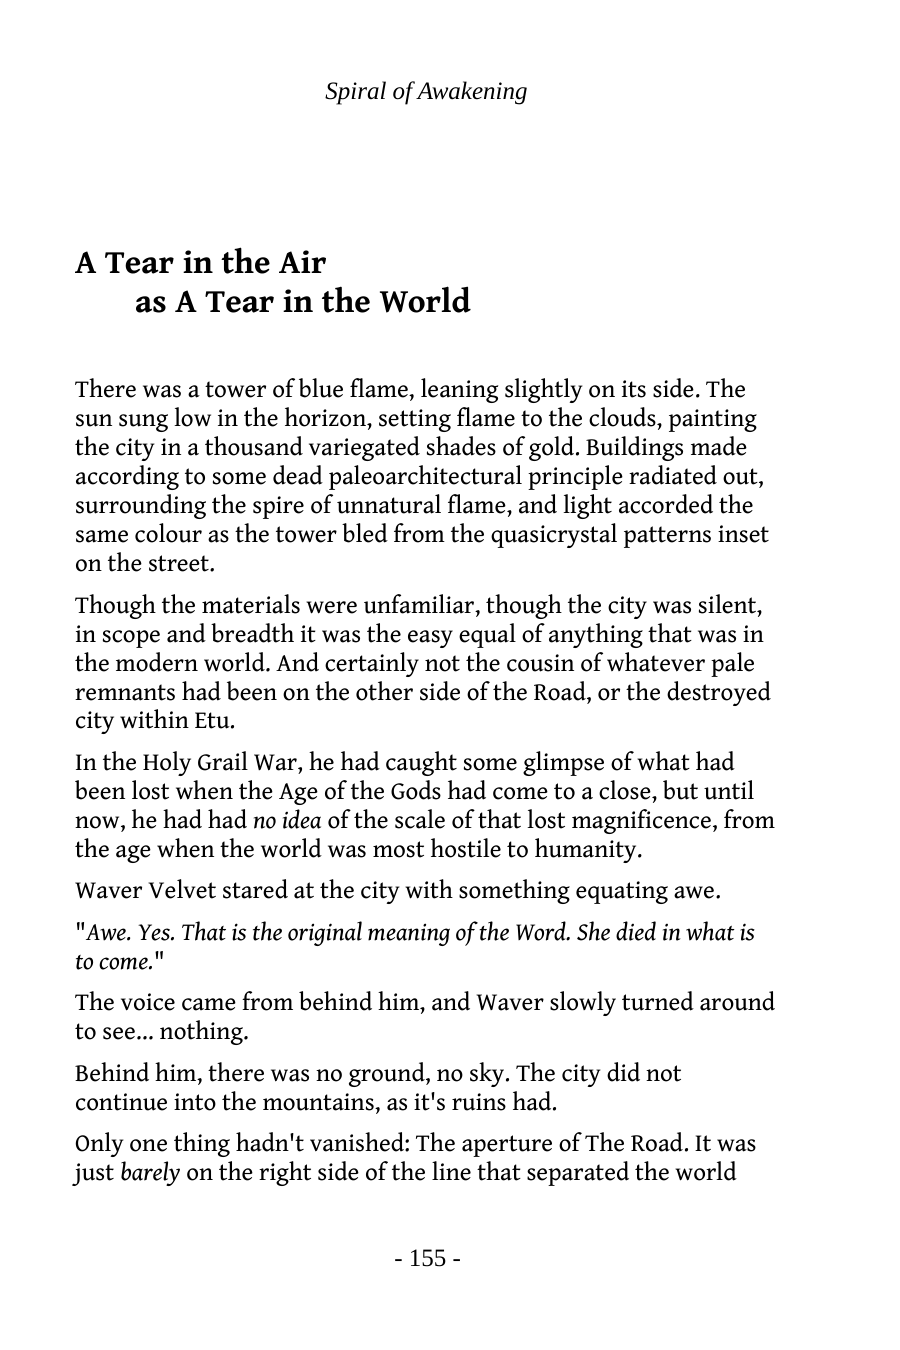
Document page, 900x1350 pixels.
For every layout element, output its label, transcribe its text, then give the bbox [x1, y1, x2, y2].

subtitle A Tear in the Air as A Tear in the World [75, 244, 780, 322]
text The voice came from behind him, and Waver slowly turned around to see... nothing. [75, 989, 780, 1047]
text In the Holy Grail War, he had caught some glimpse of what had been lost when the Age of the Gods had come to a close, but until now, he had had no idea of the scale of that lost magnificence, from the age when the world was most hostile to humanity. [75, 748, 780, 864]
text Though the materials were unfamiliar, though the city was silent, in scope and breadth it was the easy equal of anything that was in the modern world. And certainly not the cousin of whatever pale remnants had been on the other side of the Road, or the destroyed city within Etu. [75, 591, 780, 736]
text There was a tower of blue flame, leaning slightly on its side. The sun sung low in the horizon, setting flame to the clouds, painting the city in a thousand variegated shades of gold. Buildings made according to some dead paleoarchitectural principle radiated out, surrounding the spire of unnatural flame, and light accorded the same colour as the tower bled from the quasicrystal patterns inset on the street. [75, 376, 780, 579]
text "Awe. Yes. That is the original meaning of the Word. She died in what is to come." [75, 918, 780, 976]
text Only one thing hadn't vanished: The aperture of The Road. It was just barely on the right side of the line that separated the world [75, 1129, 780, 1187]
text Waver Velvet stared at the city with something equating awe. [75, 877, 780, 906]
text Behind him, there was no ground, no sky. The city did not continue into the mountains, as it's ruins had. [75, 1059, 780, 1117]
